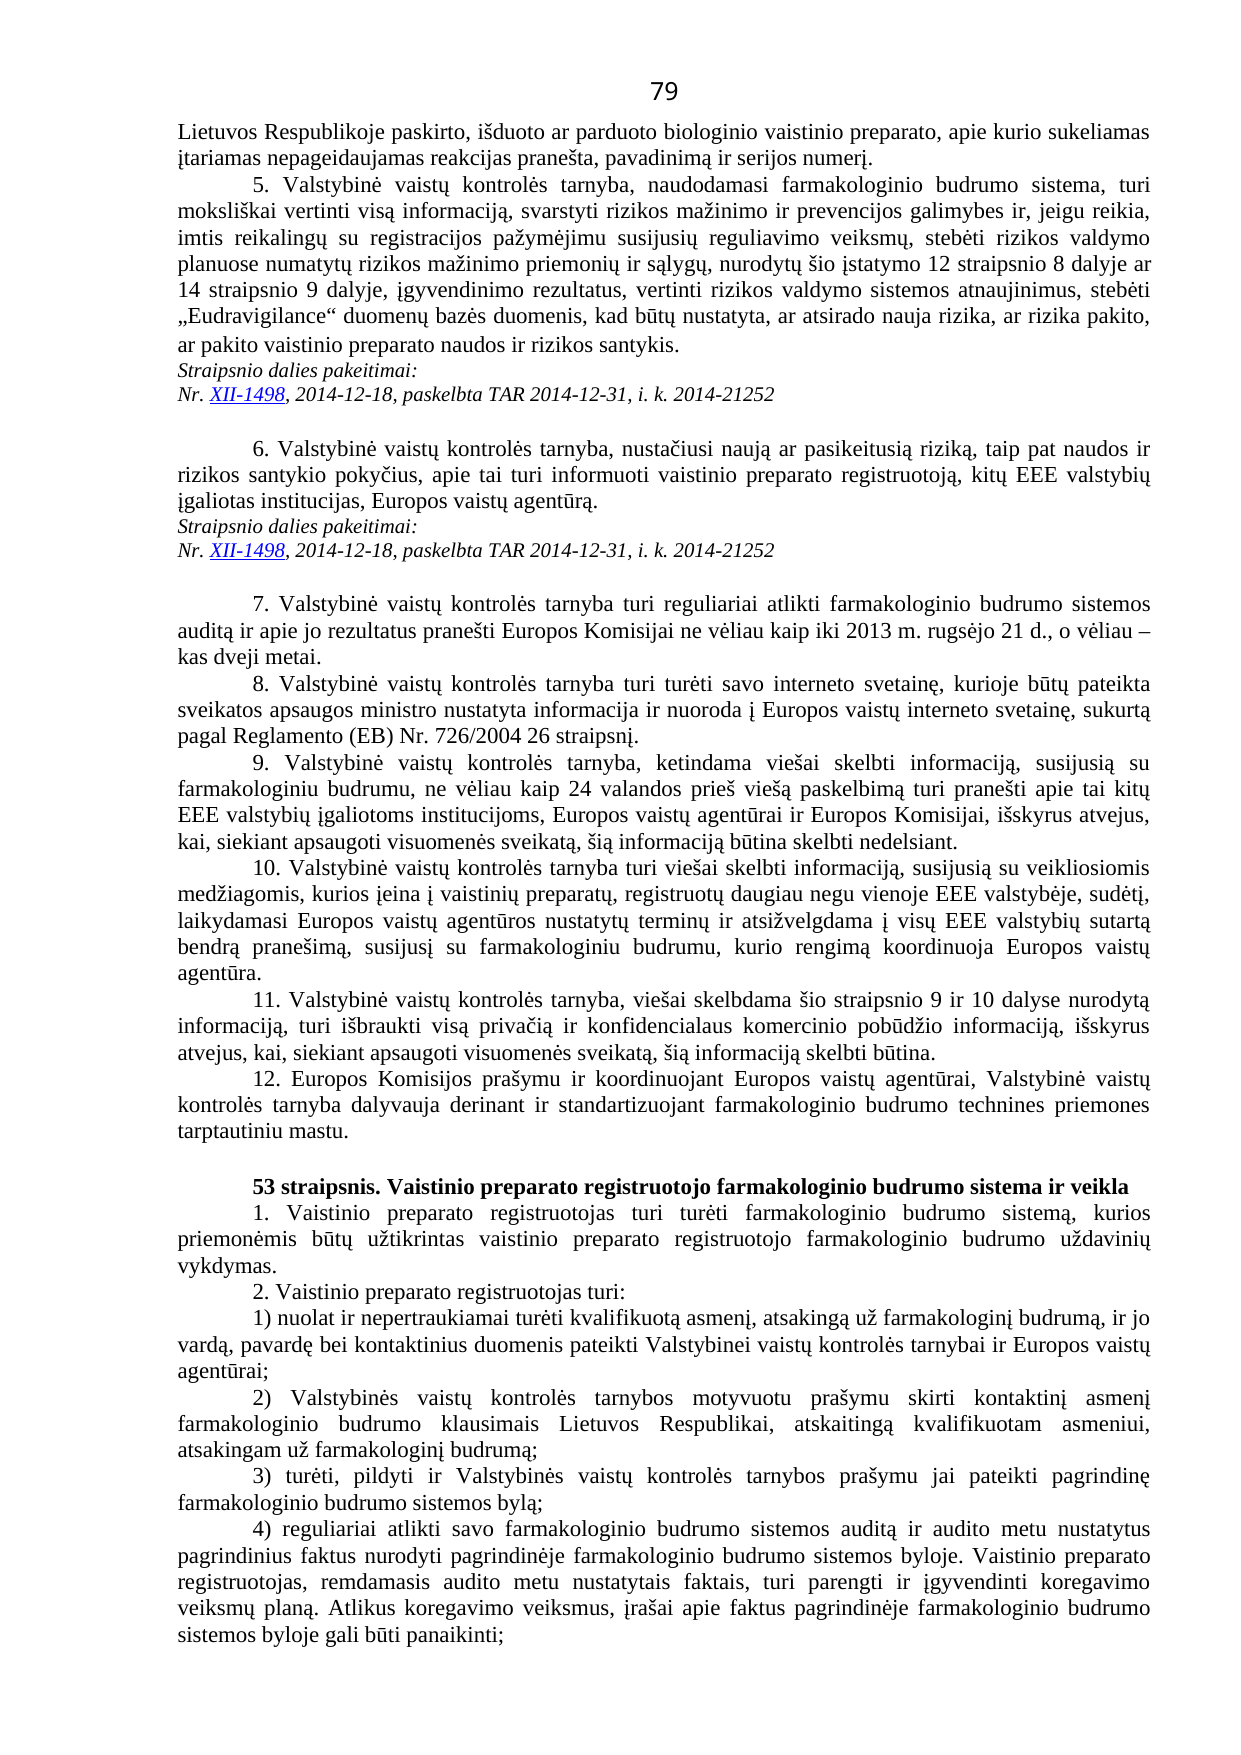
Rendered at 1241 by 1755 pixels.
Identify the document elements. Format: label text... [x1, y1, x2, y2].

text 11. Valstybinė vaistų kontrolės tarnyba, viešai skelbdama šio straipsnio 9 ir 10 dalyse nurodytą informaciją, turi išbraukti visą privačią ir konfidencialaus komercinio pobūdžio informaciją, išskyrus atvejus, kai, siekiant apsaugoti visuomenės sveikatą, šią informaciją skelbti būtina. [177, 986, 1152, 1065]
text 2) Valstybinės vaistų kontrolės tarnybos motyvuotu prašymu skirti kontaktinį asmenį farmakologinio budrumo klausimais Lietuvos Respublikai, atskaitingą kvalifikuotam asmeniui, atsakingam už farmakologinį budrumą; [177, 1383, 1152, 1463]
text 3) turėti, pildyti ir Valstybinės vaistų kontrolės tarnybos prašymu jai pateikti pagrindinę farmakologinio budrumo sistemos bylą; [177, 1463, 1152, 1515]
text Lietuvos Respublikoje paskirto, išduoto ar parduoto biologinio vaistinio preparato, apie kurio sukeliamas įtariamas nepageidaujamas reakcijas pranešta, pavadinimą ir serijos numerį. [177, 118, 1152, 171]
text 7. Valstybinė vaistų kontrolės tarnyba turi reguliariai atlikti farmakologinio budrumo sistemos auditą ir apie jo rezultatus pranešti Europos Komisijai ne vėliau kaip iki 2013 m. rugsėjo 21 d., o vėliau – kas dveji metai. [177, 591, 1152, 669]
text 9. Valstybinė vaistų kontrolės tarnyba, ketindama viešai skelbti informaciją, susijusią su farmakologiniu budrumu, ne vėliau kaip 24 valandos prieš viešą paskelbimą turi pranešti apie tai kitų EEE valstybių įgaliotoms institucijoms, Europos vaistų agentūrai ir Europos Komisijai, išskyrus atvejus, kai, siekiant apsaugoti visuomenės sveikatą, šią informaciją būtina skelbti nedelsiant. [177, 749, 1152, 854]
text 12. Europos Komisijos prašymu ir koordinuojant Europos vaistų agentūrai, Valstybinė vaistų kontrolės tarnyba dalyvauja derinant ir standartizuojant farmakologinio budrumo technines priemones tarptautiniu mastu. [177, 1065, 1152, 1144]
text 6. Valstybinė vaistų kontrolės tarnyba, nustačiusi naują ar pasikeitusią riziką, taip pat naudos ir rizikos santykio pokyčius, apie tai turi informuoti vaistinio preparato registruotoją, kitų EEE valstybių įgaliotas institucijas, Europos vaistų agentūrą. [177, 434, 1152, 514]
text Nr. XII-1498, 2014-12-18, paskelbta TAR 2014-12-31, i. k. 2014-21252 [177, 538, 1152, 562]
text 2. Vaistinio preparato registruotojas turi: [177, 1278, 1152, 1304]
text 5. Valstybinė vaistų kontrolės tarnyba, naudodamasi farmakologinio budrumo sistema, turi moksliškai vertinti visą informaciją, svarstyti rizikos mažinimo ir prevencijos galimybes ir, jeigu reikia, imtis reikalingų su registracijos pažymėjimu susijusių reguliavimo veiksmų, stebėti rizikos valdymo planuose numatytų rizikos mažinimo priemonių ir sąlygų, nurodytų šio įstatymo 12 straipsnio 8 dalyje ar 14 straipsnio 9 dalyje, įgyvendinimo rezultatus, vertinti rizikos valdymo sistemos atnaujinimus, stebėti „Eudravigilance“ duomenų bazės duomenis, kad būtų nustatyta, ar atsirado nauja rizika, ar rizika pakito, ar pakito vaistinio preparato naudos ir rizikos santykis. [177, 171, 1152, 358]
text 10. Valstybinė vaistų kontrolės tarnyba turi viešai skelbti informaciją, susijusią su veikliosiomis medžiagomis, kurios įeina į vaistinių preparatų, registruotų daugiau negu vienoje EEE valstybėje, sudėtį, laikydamasi Europos vaistų agentūros nustatytų terminų ir atsižvelgdama į visų EEE valstybių sutartą bendrą pranešimą, susijusį su farmakologiniu budrumu, kurio rengimą koordinuoja Europos vaistų agentūra. [177, 854, 1152, 986]
text 1) nuolat ir nepertraukiamai turėti kvalifikuotą asmenį, atsakingą už farmakologinį budrumą, ir jo vardą, pavardę bei kontaktinius duomenis pateikti Valstybinei vaistų kontrolės tarnybai ir Europos vaistų agentūrai; [177, 1304, 1152, 1383]
text Straipsnio dalies pakeitimai: [177, 514, 1152, 538]
text 53 straipsnis. Vaistinio preparato registruotojo farmakologinio budrumo sistema ir veikla [252, 1173, 1152, 1199]
text Straipsnio dalies pakeitimai: [177, 358, 1152, 382]
text Nr. XII-1498, 2014-12-18, paskelbta TAR 2014-12-31, i. k. 2014-21252 [177, 382, 1152, 406]
text 1. Vaistinio preparato registruotojas turi turėti farmakologinio budrumo sistemą, kurios priemonėmis būtų užtikrintas vaistinio preparato registruotojo farmakologinio budrumo uždavinių vykdymas. [177, 1199, 1152, 1278]
text 8. Valstybinė vaistų kontrolės tarnyba turi turėti savo interneto svetainę, kurioje būtų pateikta sveikatos apsaugos ministro nustatyta informacija ir nuoroda į Europos vaistų interneto svetainę, sukurtą pagal Reglamento (EB) Nr. 726/2004 26 straipsnį. [177, 669, 1152, 749]
text 4) reguliariai atlikti savo farmakologinio budrumo sistemos auditą ir audito metu nustatytus pagrindinius faktus nurodyti pagrindinėje farmakologinio budrumo sistemos byloje. Vaistinio preparato registruotojas, remdamasis audito metu nustatytais faktais, turi parengti ir įgyvendinti koregavimo veiksmų planą. Atlikus koregavimo veiksmus, įrašai apie faktus pagrindinėje farmakologinio budrumo sistemos byloje gali būti panaikinti; [177, 1515, 1152, 1647]
